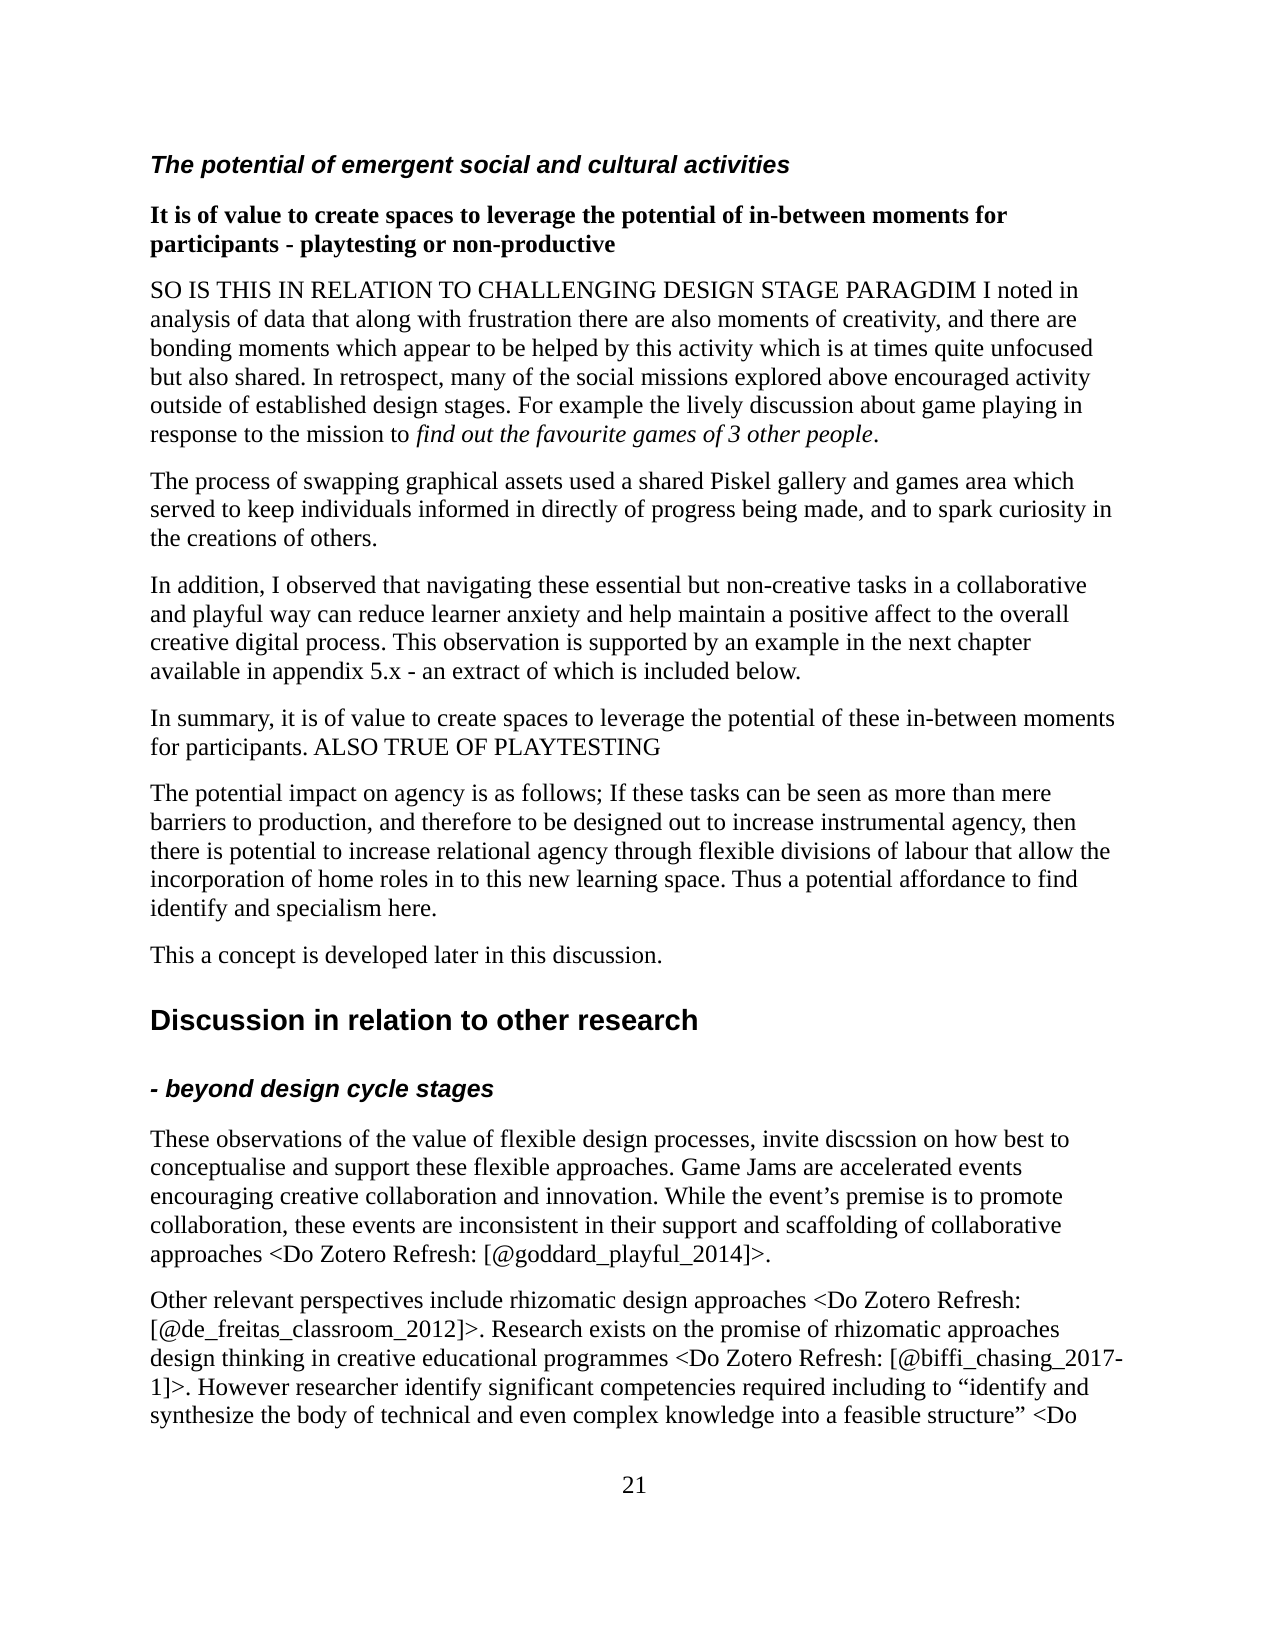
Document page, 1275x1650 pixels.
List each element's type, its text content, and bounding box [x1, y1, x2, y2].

text The process of swapping graphical assets used a shared Piskel gallery and games area which served to keep individuals informed in directly of progress being made, and to spark curiosity in the creations of others. [150, 466, 1125, 552]
text The potential impact on agency is as follows; If these tasks can be seen as more than mere barriers to production, and therefore to be designed out to increase instrumental agency, then there is potential to increase relational agency through flexible divisions of labour that allow the incorporation of home roles in to this new learning space. Thus a potential affordance to find identify and specialism here. [150, 778, 1125, 922]
text Other relevant perspectives include rhizomatic design approaches <Do Zotero Refresh: [@de_freitas_classroom_2012]>. Research exists on the promise of rhizomatic approaches design thinking in creative educational programmes <Do Zotero Refresh: [@biffi_chasing_2017-1]>. However researcher identify significant competencies required including to “identify and synthesize the body of technical and even complex knowledge into a feasible structure” <Do [150, 1285, 1125, 1429]
text This a concept is developed later in this discussion. [150, 940, 1125, 969]
subtitle Discussion in relation to other research [150, 1003, 1125, 1036]
subtitle - beyond design cycle stages [150, 1074, 1125, 1102]
text In addition, I observed that navigating these essential but non-creative tasks in a collaborative and playful way can reduce learner anxiety and help maintain a positive affect to the overall creative digital process. This observation is supported by an example in the next chapter available in appendix 5.x - an extract of which is included below. [150, 570, 1125, 685]
text These observations of the value of flexible design processes, invite discssion on how best to conceptualise and support these flexible approaches. Game Jams are accelerated events encouraging creative collaboration and innovation. While the event’s premise is to promote collaboration, these events are inconsistent in their support and scaffolding of collaborative approaches <Do Zotero Refresh: [@goddard_playful_2014]>. [150, 1124, 1125, 1267]
text SO IS THIS IN RELATION TO CHALLENGING DESIGN STAGE PARAGDIM I noted in analysis of data that along with frustration there are also moments of creativity, and there are bonding moments which appear to be helped by this activity which is at times quite unfocused but also shared. In retrospect, many of the social missions explored above encouraged activity outside of established design stages. For example the lively discussion about game playing in response to the mission to find out the favourite games of 3 other people. [150, 275, 1125, 448]
text It is of value to create spaces to leverage the potential of in-between moments for participants - playtesting or non-productive [150, 200, 1125, 257]
subtitle The potential of emergent social and cultural activities [150, 150, 1125, 178]
text In summary, it is of value to create spaces to leverage the potential of these in-between moments for participants. ALSO TRUE OF PLAYTESTING [150, 703, 1125, 760]
